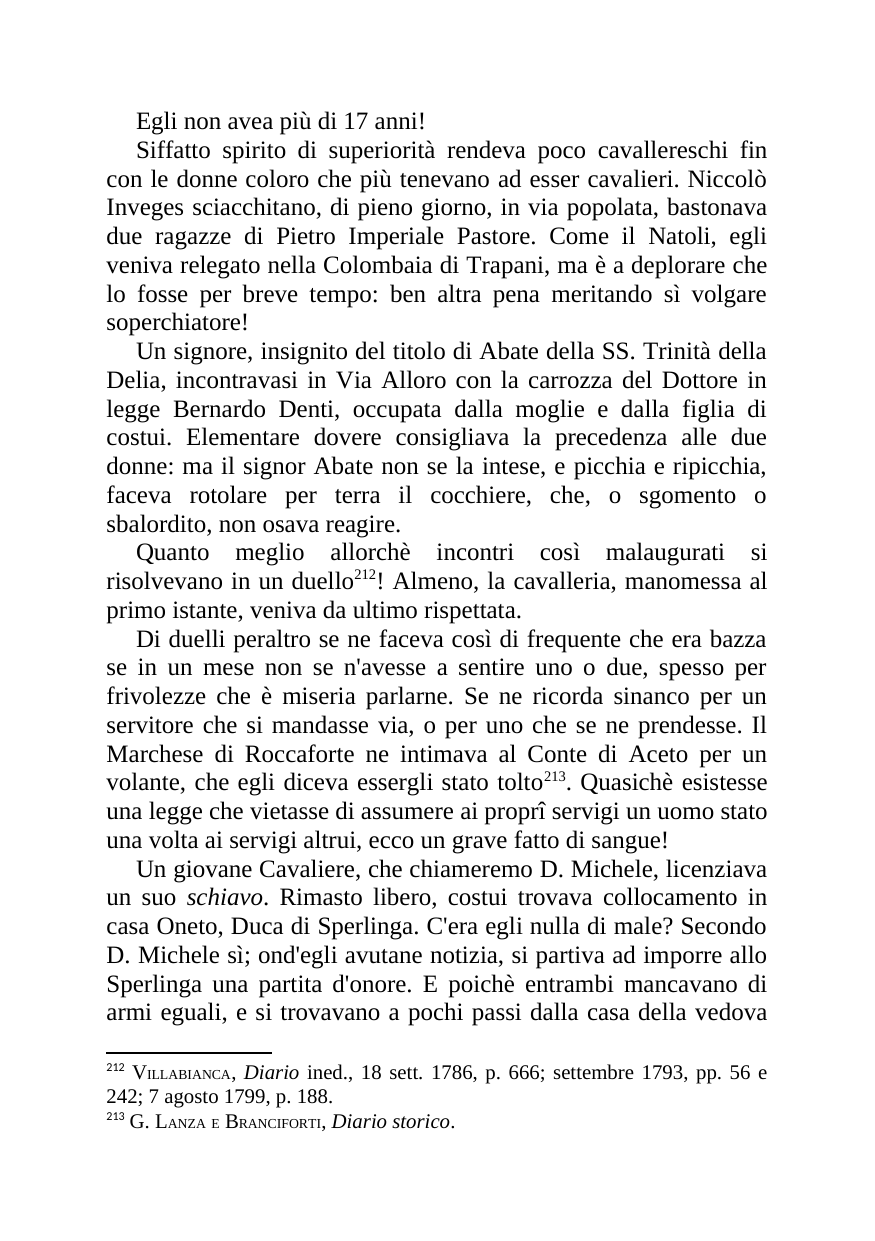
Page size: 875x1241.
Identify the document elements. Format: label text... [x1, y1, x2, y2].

text Quanto meglio allorchè incontri così malaugurati si risolvevano in un duello! Almeno, la cavalleria, manomessa al primo istante, veniva da ultimo rispettata. [106, 537, 768, 624]
text Siffatto spirito di superiorità rendeva poco cavallereschi fin con le donne coloro che più tenevano ad esser cavalieri. Niccolò Inveges sciacchitano, di pieno giorno, in via popolata, bastonava due ragazze di Pietro Imperiale Pastore. Come il Natoli, egli veniva relegato nella Colombaia di Trapani, ma è a deplorare che lo fosse per breve tempo: ben altra pena meritando sì volgare soperchiatore! [106, 135, 768, 336]
text Egli non avea più di 17 anni! [106, 106, 768, 135]
text Un signore, insignito del titolo di Abate della SS. Trinità della Delia, incontravasi in Via Alloro con la carrozza del Dottore in legge Bernardo Denti, occupata dalla moglie e dalla figlia di costui. Elementare dovere consigliava la precedenza alle due donne: ma il signor Abate non se la intese, e picchia e ripicchia, faceva rotolare per terra il cocchiere, che, o sgomento o sbalordito, non osava reagire. [106, 336, 768, 537]
text Villabianca, Diario ined., 18 sett. 1786, p. 666; settembre 1793, pp. 56 e 242; 7 agosto 1799, p. 188. [106, 1059, 768, 1108]
text Un giovane Cavaliere, che chiameremo D. Michele, licenziava un suo schiavo. Rimasto libero, costui trovava collocamento in casa Oneto, Duca di Sperlinga. C'era egli nulla di male? Secondo D. Michele sì; ond'egli avutane notizia, si partiva ad imporre allo Sperlinga una partita d'onore. E poichè entrambi mancavano di armi eguali, e si trovavano a pochi passi dalla casa della vedova [106, 854, 768, 1026]
text Di duelli peraltro se ne faceva così di frequente che era bazza se in un mese non se n'avesse a sentire uno o due, spesso per frivolezze che è miseria parlarne. Se ne ricorda sinanco per un servitore che si mandasse via, o per uno che se ne prendesse. Il Marchese di Roccaforte ne intimava al Conte di Aceto per un volante, che egli diceva essergli stato tolto. Quasichè esistesse una legge che vietasse di assumere ai proprî servigi un uomo stato una volta ai servigi altrui, ecco un grave fatto di sangue! [106, 624, 768, 854]
text G. Lanza e Branciforti, Diario storico. [106, 1108, 768, 1134]
